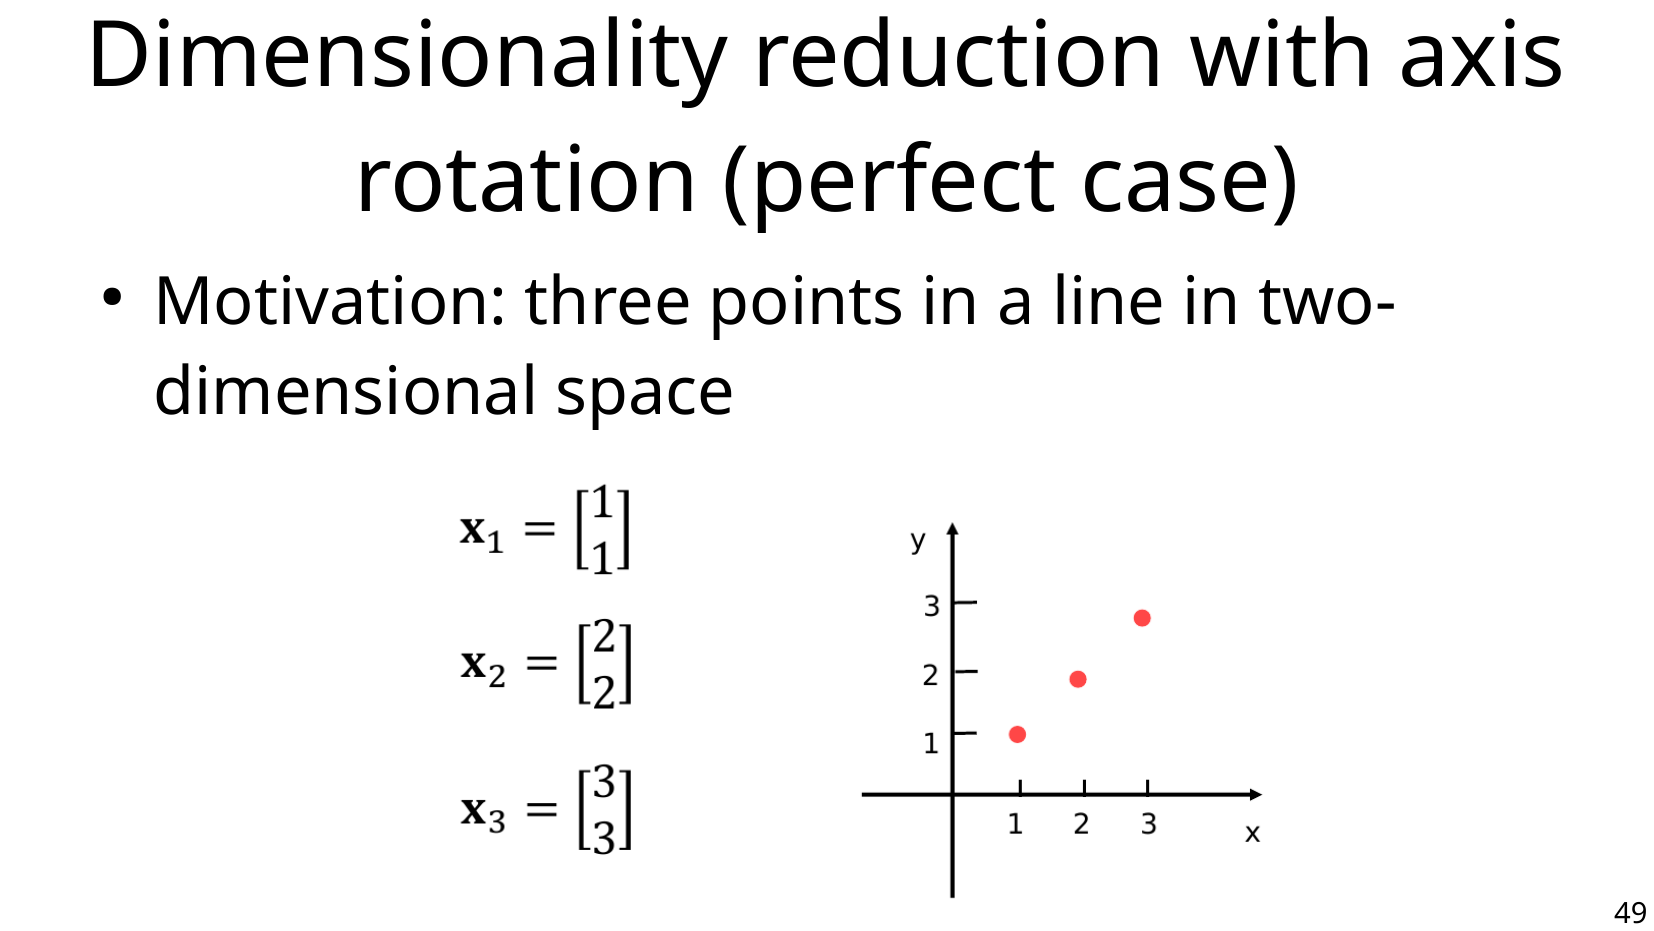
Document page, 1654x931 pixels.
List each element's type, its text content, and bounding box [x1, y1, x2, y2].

picture [425, 446, 1306, 912]
list Motivation: three points in a line in two-dimensional space [82, 253, 1571, 793]
title Dimensionality reduction with axis rotation (perfect case) [82, 1, 1571, 226]
